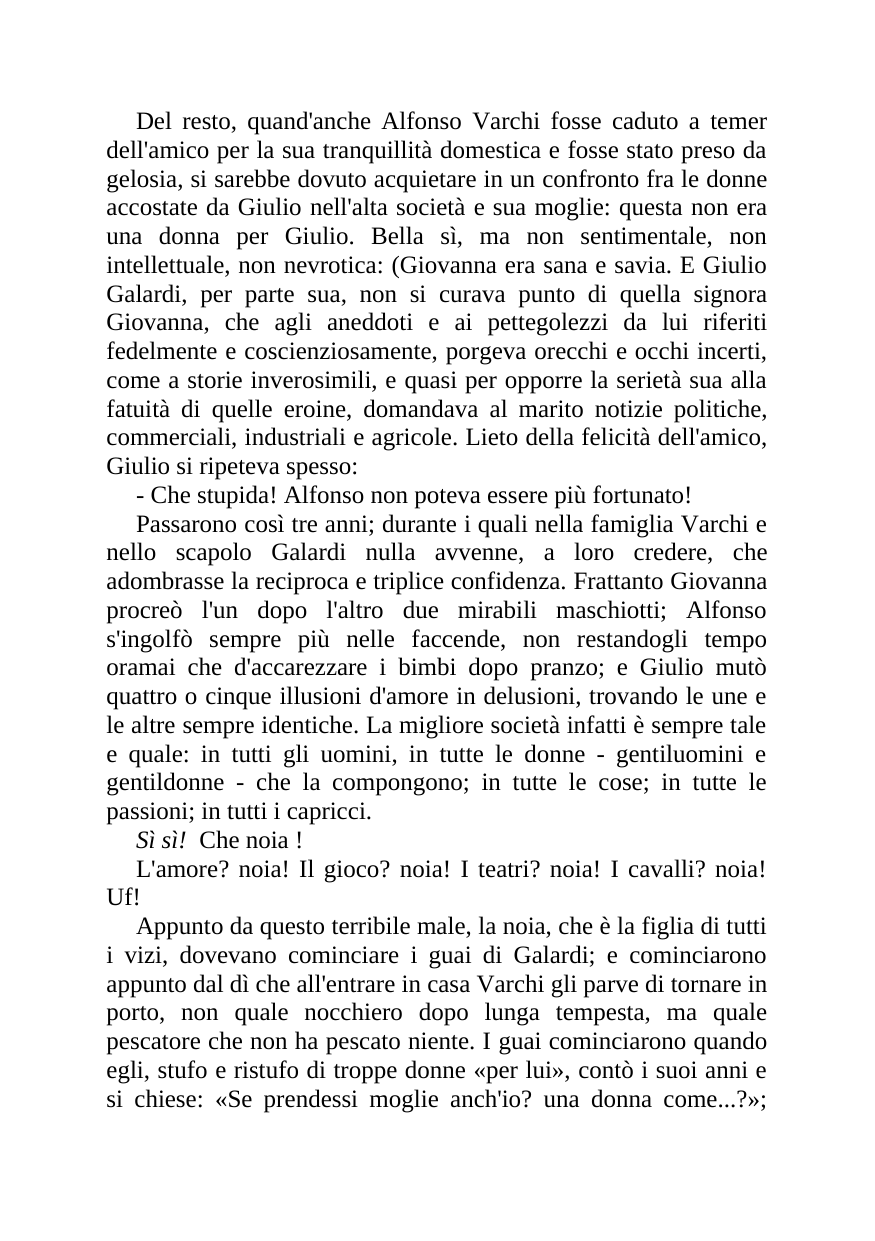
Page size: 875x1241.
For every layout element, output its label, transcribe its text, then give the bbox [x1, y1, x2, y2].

text Passarono così tre anni; durante i quali nella famiglia Varchi e nello scapolo Galardi nulla avvenne, a loro credere, che adombrasse la reciproca e triplice confidenza. Frattanto Giovanna procreò l'un dopo l'altro due mirabili maschiotti; Alfonso s'ingolfò sempre più nelle faccende, non restandogli tempo oramai che d'accarezzare i bimbi dopo pranzo; e Giulio mutò quattro o cinque illusioni d'amore in delusioni, trovando le une e le altre sempre identiche. La migliore società infatti è sempre tale e quale: in tutti gli uomini, in tutte le donne - gentiluomini e gentildonne - che la compongono; in tutte le cose; in tutte le passioni; in tutti i capricci. [106, 509, 768, 825]
text - Che stupida! Alfonso non poteva essere più fortunato! [106, 480, 768, 509]
text Del resto, quand'anche Alfonso Varchi fosse caduto a temer dell'amico per la sua tranquillità domestica e fosse stato preso da gelosia, si sarebbe dovuto acquietare in un confronto fra le donne accostate da Giulio nell'alta società e sua moglie: questa non era una donna per Giulio. Bella sì, ma non sentimentale, non intellettuale, non nevrotica: (Giovanna era sana e savia. E Giulio Galardi, per parte sua, non si curava punto di quella signora Giovanna, che agli aneddoti e ai pettegolezzi da lui riferiti fedelmente e coscienziosamente, porgeva orecchi e occhi incerti, come a storie inverosimili, e quasi per opporre la serietà sua alla fatuità di quelle eroine, domandava al marito notizie politiche, commerciali, industriali e agricole. Lieto della felicità dell'amico, Giulio si ripeteva spesso: [106, 106, 768, 480]
text L'amore? noia! Il gioco? noia! I teatri? noia! I cavalli? noia! Uf! [106, 854, 768, 911]
text Appunto da questo terribile male, la noia, che è la figlia di tutti i vizi, dovevano cominciare i guai di Galardi; e cominciarono appunto dal dì che all'entrare in casa Varchi gli parve di tornare in porto, non quale nocchiero dopo lunga tempesta, ma quale pescatore che non ha pescato niente. I guai cominciarono quando egli, stufo e ristufo di troppe donne «per lui», contò i suoi anni e si chiese: «Se prendessi moglie anch'io? una donna come...?»; [106, 911, 768, 1112]
text Sì sì! Che noia ! [106, 825, 768, 854]
